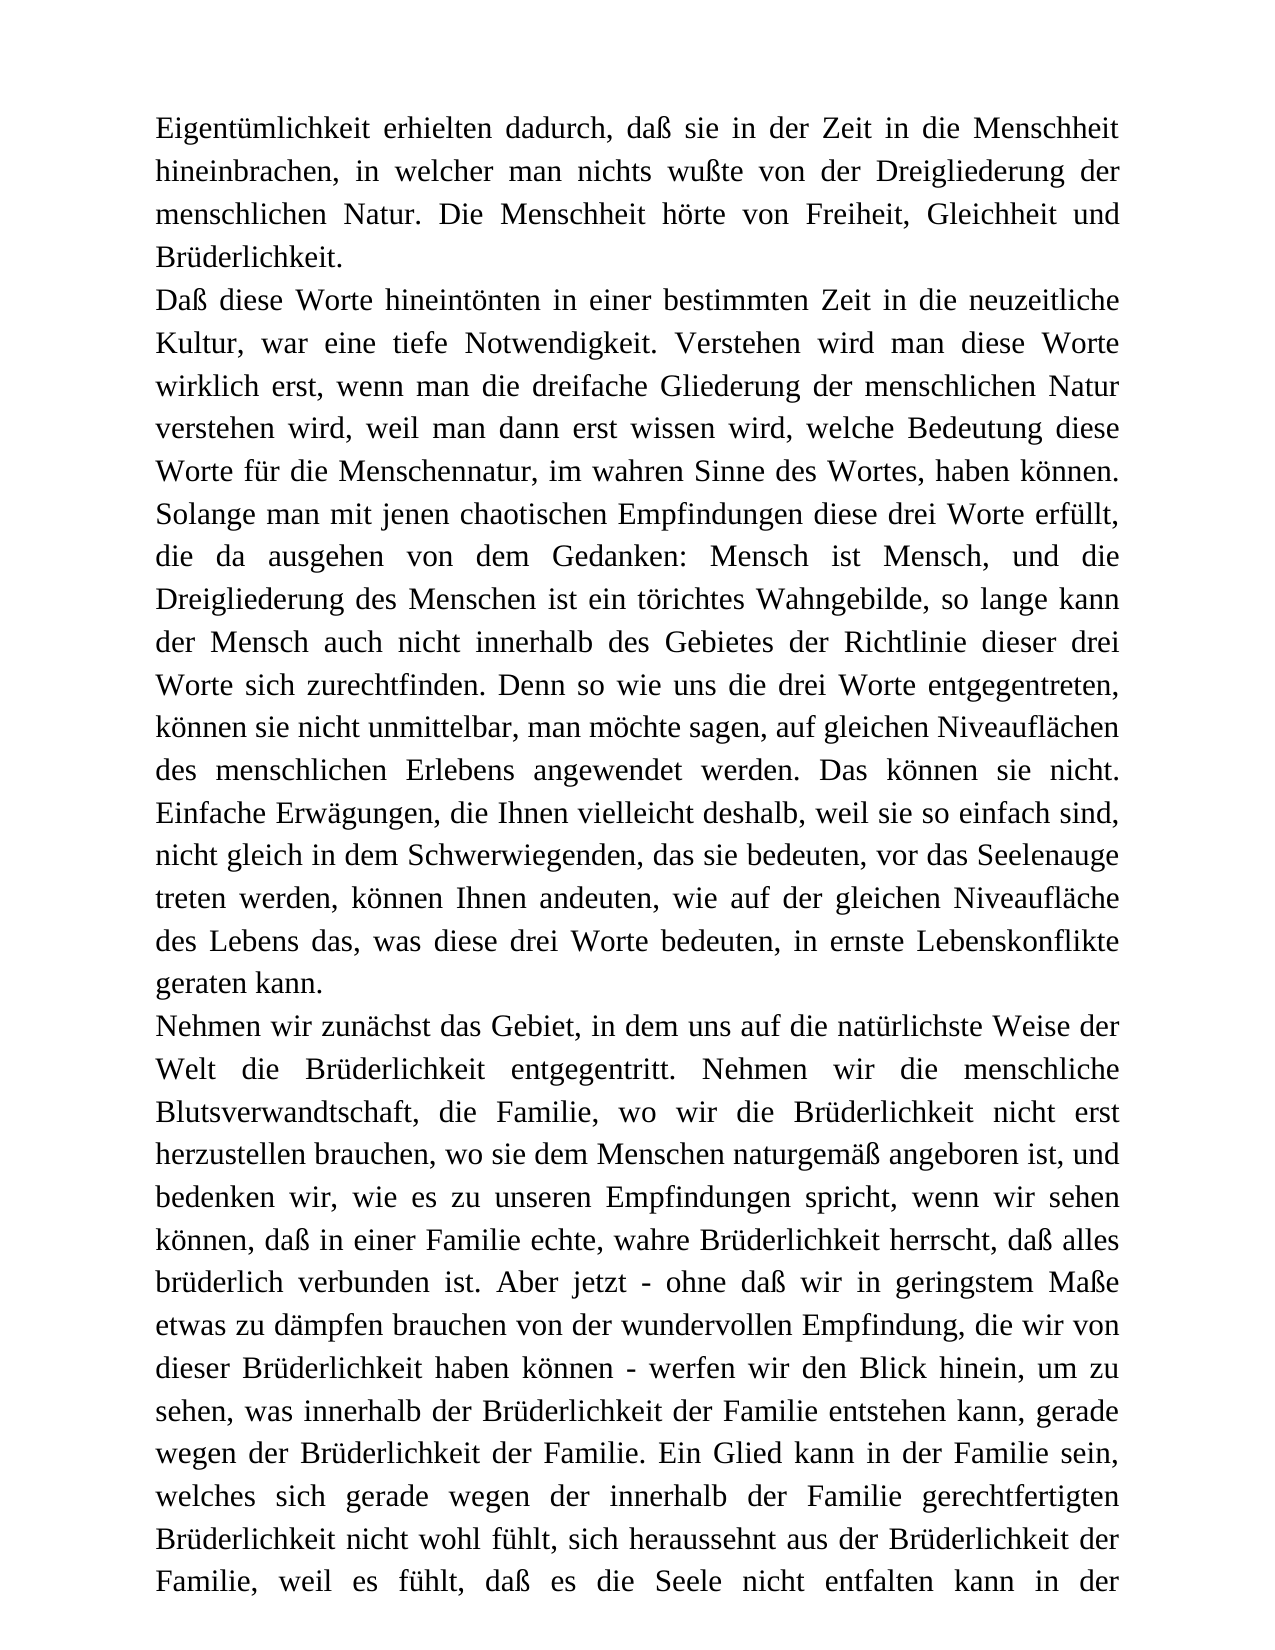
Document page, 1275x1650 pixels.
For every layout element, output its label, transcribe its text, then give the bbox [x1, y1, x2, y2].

text Daß diese Worte hineintönten in einer bestimmten Zeit in die neuzeitliche Kultur, war eine tiefe Notwendigkeit. Verstehen wird man diese Worte wirklich erst, wenn man die dreifache Gliederung der menschlichen Natur verstehen wird, weil man dann erst wissen wird, welche Bedeutung diese Worte für die Menschennatur, im wahren Sinne des Wortes, haben können. Solange man mit jenen chaotischen Empfindungen diese drei Worte erfüllt, die da ausgehen von dem Gedanken: Mensch ist Mensch, und die Dreigliederung des Menschen ist ein törichtes Wahngebilde, so lange kann der Mensch auch nicht innerhalb des Gebietes der Richtlinie dieser drei Worte sich zurechtfinden. Denn so wie uns die drei Worte entgegentreten, können sie nicht unmittelbar, man möchte sagen, auf gleichen Niveauflächen des menschlichen Erlebens angewendet werden. Das können sie nicht. Einfache Erwägungen, die Ihnen vielleicht deshalb, weil sie so einfach sind, nicht gleich in dem Schwerwiegenden, das sie bedeuten, vor das Seelenauge treten werden, können Ihnen andeuten, wie auf der gleichen Niveaufläche des Lebens das, was diese drei Worte bedeuten, in ernste Lebenskonflikte geraten kann. [155, 281, 1121, 1001]
text Nehmen wir zunächst das Gebiet, in dem uns auf die natürlichste Weise der Welt die Brüderlichkeit entgegentritt. Nehmen wir die menschliche Blutsverwandtschaft, die Familie, wo wir die Brüderlichkeit nicht erst herzustellen brauchen, wo sie dem Menschen naturgemäß angeboren ist, und bedenken wir, wie es zu unseren Empfindungen spricht, wenn wir sehen können, daß in einer Familie echte, wahre Brüderlichkeit herrscht, daß alles brüderlich verbunden ist. Aber jetzt - ohne daß wir in geringstem Maße etwas zu dämpfen brauchen von der wundervollen Empfindung, die wir von dieser Brüderlichkeit haben können - werfen wir den Blick hinein, um zu sehen, was innerhalb der Brüderlichkeit der Familie entstehen kann, gerade wegen der Brüderlichkeit der Familie. Ein Glied kann in der Familie sein, welches sich gerade wegen der innerhalb der Familie gerechtfertigten Brüderlichkeit nicht wohl fühlt, sich heraussehnt aus der Brüderlichkeit der Familie, weil es fühlt, daß es die Seele nicht entfalten kann in der [155, 1007, 1121, 1598]
text Eigentümlichkeit erhielten dadurch, daß sie in der Zeit in die Menschheit hineinbrachen, in welcher man nichts wußte von der Dreigliederung der menschlichen Natur. Die Menschheit hörte von Freiheit, Gleichheit und Brüderlichkeit. [155, 109, 1121, 274]
